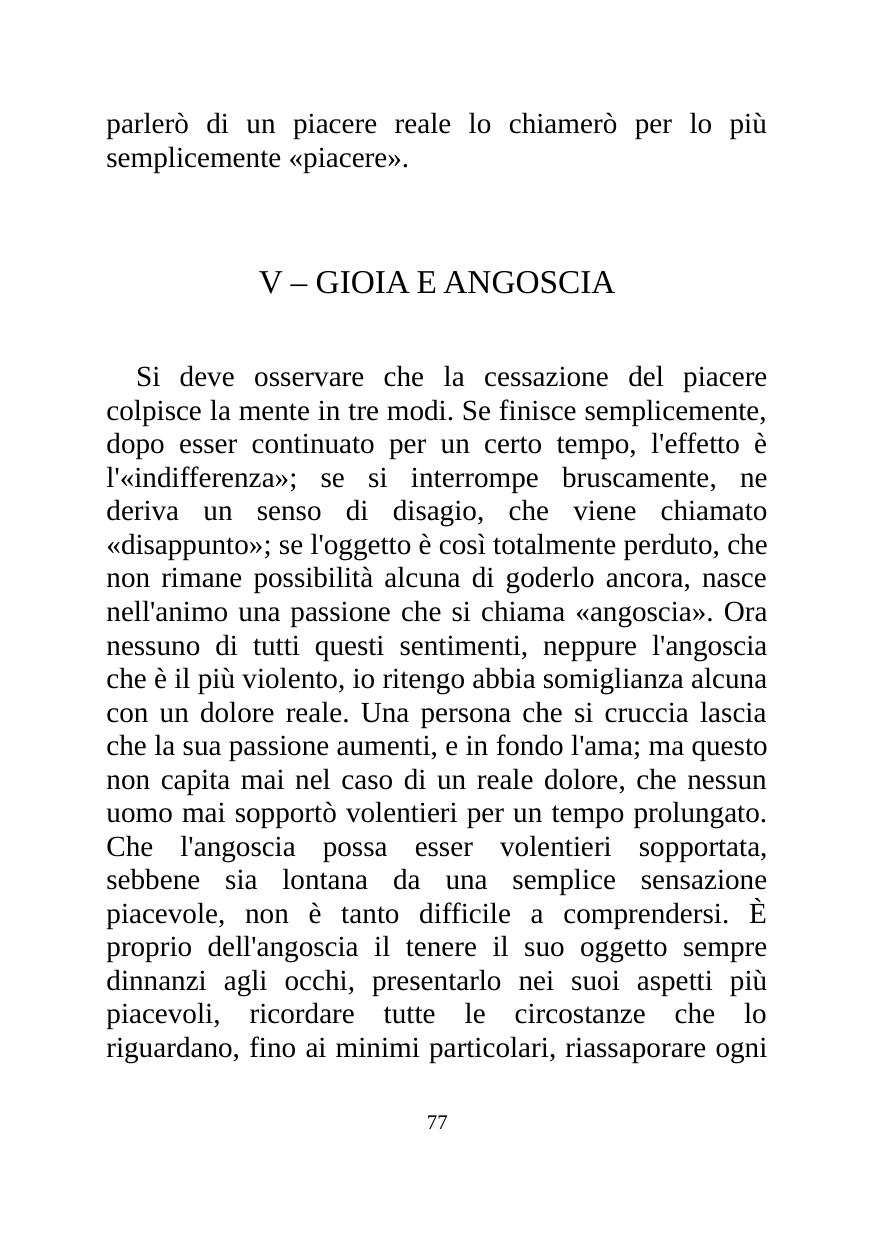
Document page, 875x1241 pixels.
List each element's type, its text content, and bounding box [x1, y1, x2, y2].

text parlerò di un piacere reale lo chiamerò per lo più semplicemente «piacere». [106, 106, 768, 173]
text Si deve osservare che la cessazione del piacere colpisce la mente in tre modi. Se finisce semplicemente, dopo esser continuato per un certo tempo, l'effetto è l'«indifferenza»; se si interrompe bruscamente, ne deriva un senso di disagio, che viene chiamato «disappunto»; se l'oggetto è così totalmente perduto, che non rimane possibilità alcuna di goderlo ancora, nasce nell'animo una passione che si chiama «angoscia». Ora nessuno di tutti questi sentimenti, neppure l'angoscia che è il più violento, io ritengo abbia somiglianza alcuna con un dolore reale. Una persona che si cruccia lascia che la sua passione aumenti, e in fondo l'ama; ma questo non capita mai nel caso di un reale dolore, che nessun uomo mai sopportò volentieri per un tempo prolungato. Che l'angoscia possa esser volentieri sopportata, sebbene sia lontana da una semplice sensazione piacevole, non è tanto difficile a comprendersi. È proprio dell'angoscia il tenere il suo oggetto sempre dinnanzi agli occhi, presentarlo nei suoi aspetti più piacevoli, ricordare tutte le circostanze che lo riguardano, fino ai minimi particolari, riassaporare ogni [106, 359, 768, 1064]
subtitle V – GIOIA E ANGOSCIA [106, 262, 768, 300]
